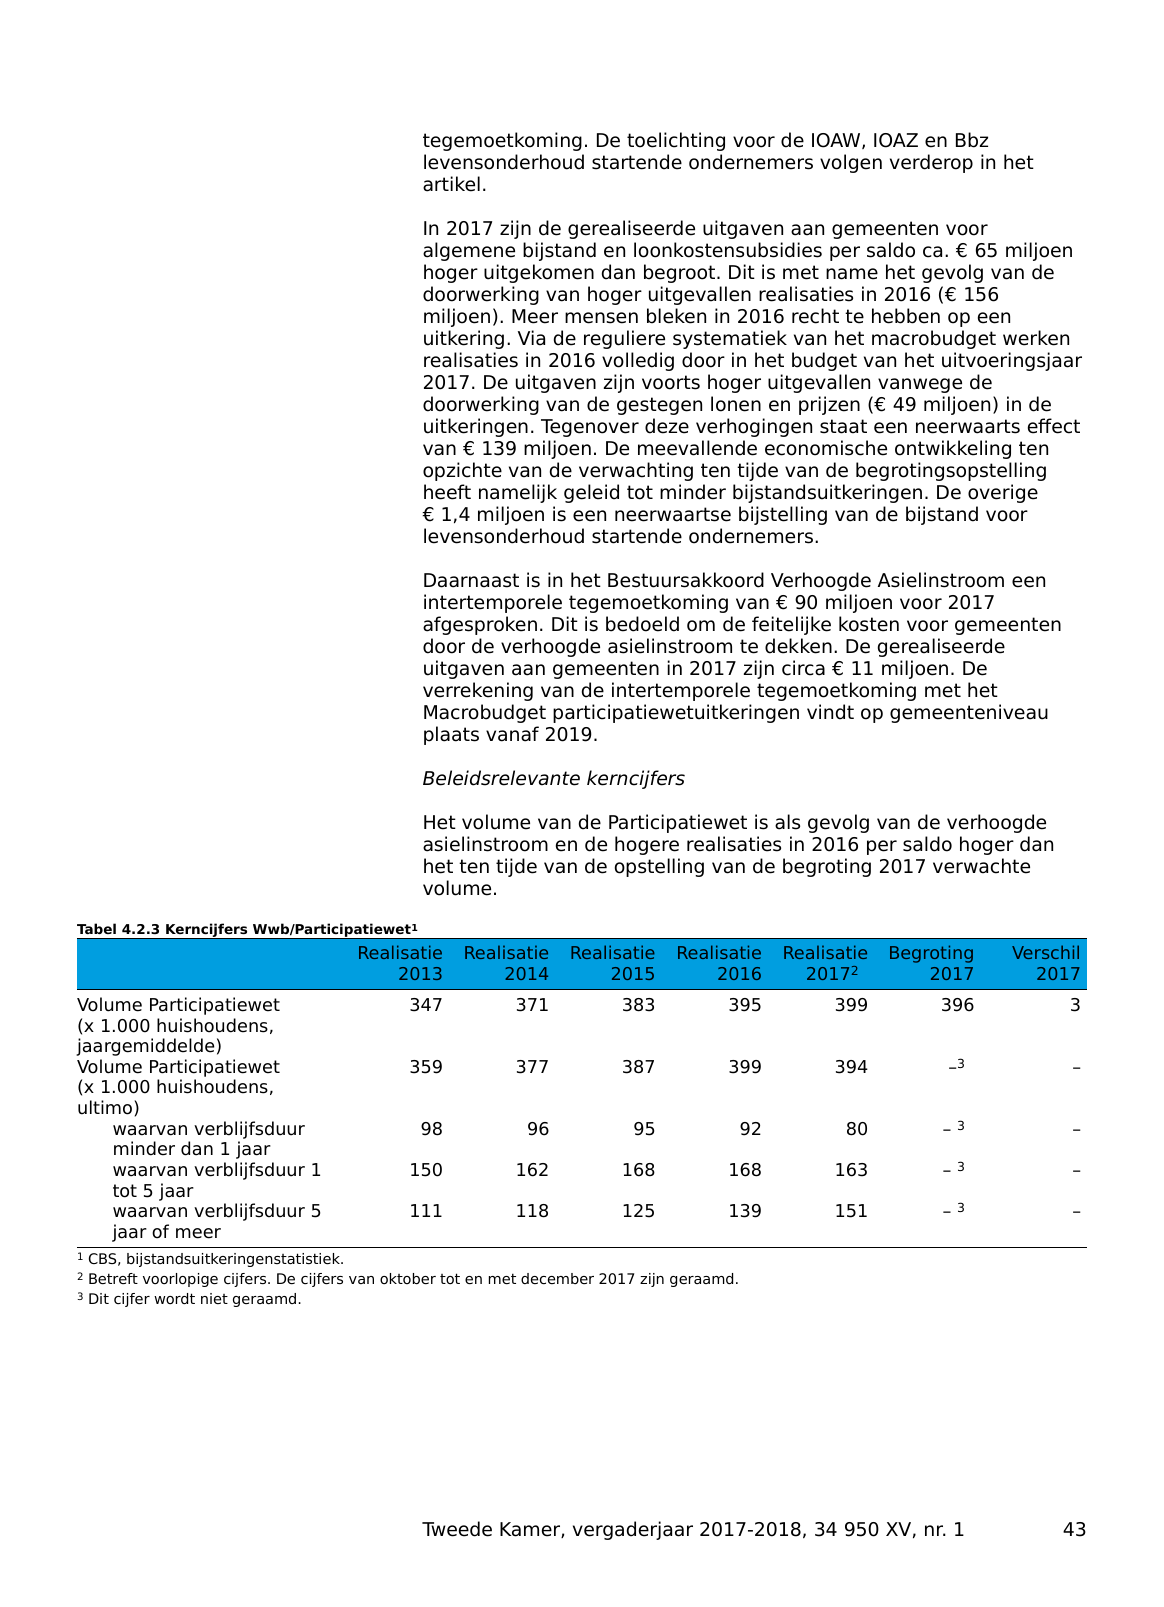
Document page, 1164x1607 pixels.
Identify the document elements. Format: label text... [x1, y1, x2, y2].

table_cell 139 [661, 1201, 768, 1247]
table_cell waarvan verblijfsduur minder dan 1 jaar [106, 1119, 342, 1160]
table_cell – 3 [874, 1201, 980, 1247]
table_cell Realisatie 20172 [768, 939, 874, 989]
table_cell Realisatie 2013 [343, 939, 449, 989]
table_cell 371 [449, 990, 555, 1057]
text tegemoetkoming. De toelichting voor de IOAW, IOAZ en Bbz levensonderhoud startende ondernemers volgen verderop in het artikel. [422, 130, 1087, 196]
table_cell – [980, 1119, 1087, 1160]
table_cell – [980, 1057, 1087, 1119]
table_cell 80 [768, 1119, 874, 1160]
table_cell 377 [449, 1057, 555, 1119]
table_cell 347 [343, 990, 449, 1057]
table_cell 168 [555, 1160, 661, 1201]
table_cell Verschil 2017 [980, 939, 1087, 989]
table_cell Volume Participatiewet (x 1.000 huishoudens, ultimo) [77, 1057, 342, 1119]
table_cell 399 [661, 1057, 768, 1119]
table_cell Begroting 2017 [874, 939, 980, 989]
table_cell 162 [449, 1160, 555, 1201]
table_cell 98 [343, 1119, 449, 1160]
table_cell 383 [555, 990, 661, 1057]
table_cell Volume Participatiewet (x 1.000 huishoudens, jaargemiddelde) [77, 990, 342, 1057]
text Het volume van de Participatiewet is als gevolg van de verhoogde asielinstroom en de hogere realisaties in 2016 per saldo hoger dan het ten tijde van de opstelling van de begroting 2017 verwachte volume. [422, 812, 1087, 900]
table_cell 92 [661, 1119, 768, 1160]
table_cell [77, 1160, 106, 1201]
table_cell – [980, 1160, 1087, 1201]
text Daarnaast is in het Bestuursakkoord Verhoogde Asielinstroom een intertemporele tegemoetkoming van € 90 miljoen voor 2017 afgesproken. Dit is bedoeld om de feitelijke kosten voor gemeenten door de verhoogde asielinstroom te dekken. De gerealiseerde uitgaven aan gemeenten in 2017 zijn circa € 11 miljoen. De verrekening van de intertemporele tegemoetkoming met het Macrobudget participatiewetuitkeringen vindt op gemeenteniveau plaats vanaf 2019. [422, 570, 1087, 746]
table_cell [77, 1201, 106, 1247]
table_cell 150 [343, 1160, 449, 1201]
table_cell Realisatie 2015 [555, 939, 661, 989]
table_cell 168 [661, 1160, 768, 1201]
table_cell Realisatie 2014 [449, 939, 555, 989]
table_cell waarvan verblijfsduur 1 tot 5 jaar [106, 1160, 342, 1201]
table_cell [106, 939, 342, 989]
table_cell – 3 [874, 1160, 980, 1201]
table_cell 387 [555, 1057, 661, 1119]
table_cell – 3 [874, 1119, 980, 1160]
table_cell 125 [555, 1201, 661, 1247]
table_cell 95 [555, 1119, 661, 1160]
table_cell [77, 1119, 106, 1160]
subtitle Beleidsrelevante kerncijfers [422, 768, 1087, 790]
table_cell –3 [874, 1057, 980, 1119]
table_cell 151 [768, 1201, 874, 1247]
table_cell [77, 939, 106, 989]
table_cell 399 [768, 990, 874, 1057]
table_cell 395 [661, 990, 768, 1057]
table_header Tabel 4.2.3 Kerncijfers Wwb/Participatiewet1 [77, 922, 1087, 938]
table_cell 359 [343, 1057, 449, 1119]
table_cell waarvan verblijfsduur 5 jaar of meer [106, 1201, 342, 1247]
table_cell 163 [768, 1160, 874, 1201]
table_cell 111 [343, 1201, 449, 1247]
table_cell Realisatie 2016 [661, 939, 768, 989]
table_cell 118 [449, 1201, 555, 1247]
table_cell 394 [768, 1057, 874, 1119]
table_cell 396 [874, 990, 980, 1057]
table_cell – [980, 1201, 1087, 1247]
table_cell 96 [449, 1119, 555, 1160]
table_cell 3 [980, 990, 1087, 1057]
text In 2017 zijn de gerealiseerde uitgaven aan gemeenten voor algemene bijstand en loonkostensubsidies per saldo ca. € 65 miljoen hoger uitgekomen dan begroot. Dit is met name het gevolg van de doorwerking van hoger uitgevallen realisaties in 2016 (€ 156 miljoen). Meer mensen bleken in 2016 recht te hebben op een uitkering. Via de reguliere systematiek van het macrobudget werken realisaties in 2016 volledig door in het budget van het uitvoeringsjaar 2017. De uitgaven zijn voorts hoger uitgevallen vanwege de doorwerking van de gestegen lonen en prijzen (€ 49 miljoen) in de uitkeringen. Tegenover deze verhogingen staat een neerwaarts effect van € 139 miljoen. De meevallende economische ontwikkeling ten opzichte van de verwachting ten tijde van de begrotingsopstelling heeft namelijk geleid tot minder bijstandsuitkeringen. De overige € 1,4 miljoen is een neerwaartse bijstelling van de bijstand voor levensonderhoud startende ondernemers. [422, 218, 1087, 548]
table_cell 1 CBS, bijstandsuitkeringenstatistiek. 2 Betreft voorlopige cijfers. De cijfers van oktober tot en met december 2017 zijn geraamd. 3 Dit cijfer wordt niet geraamd. [77, 1248, 1087, 1308]
